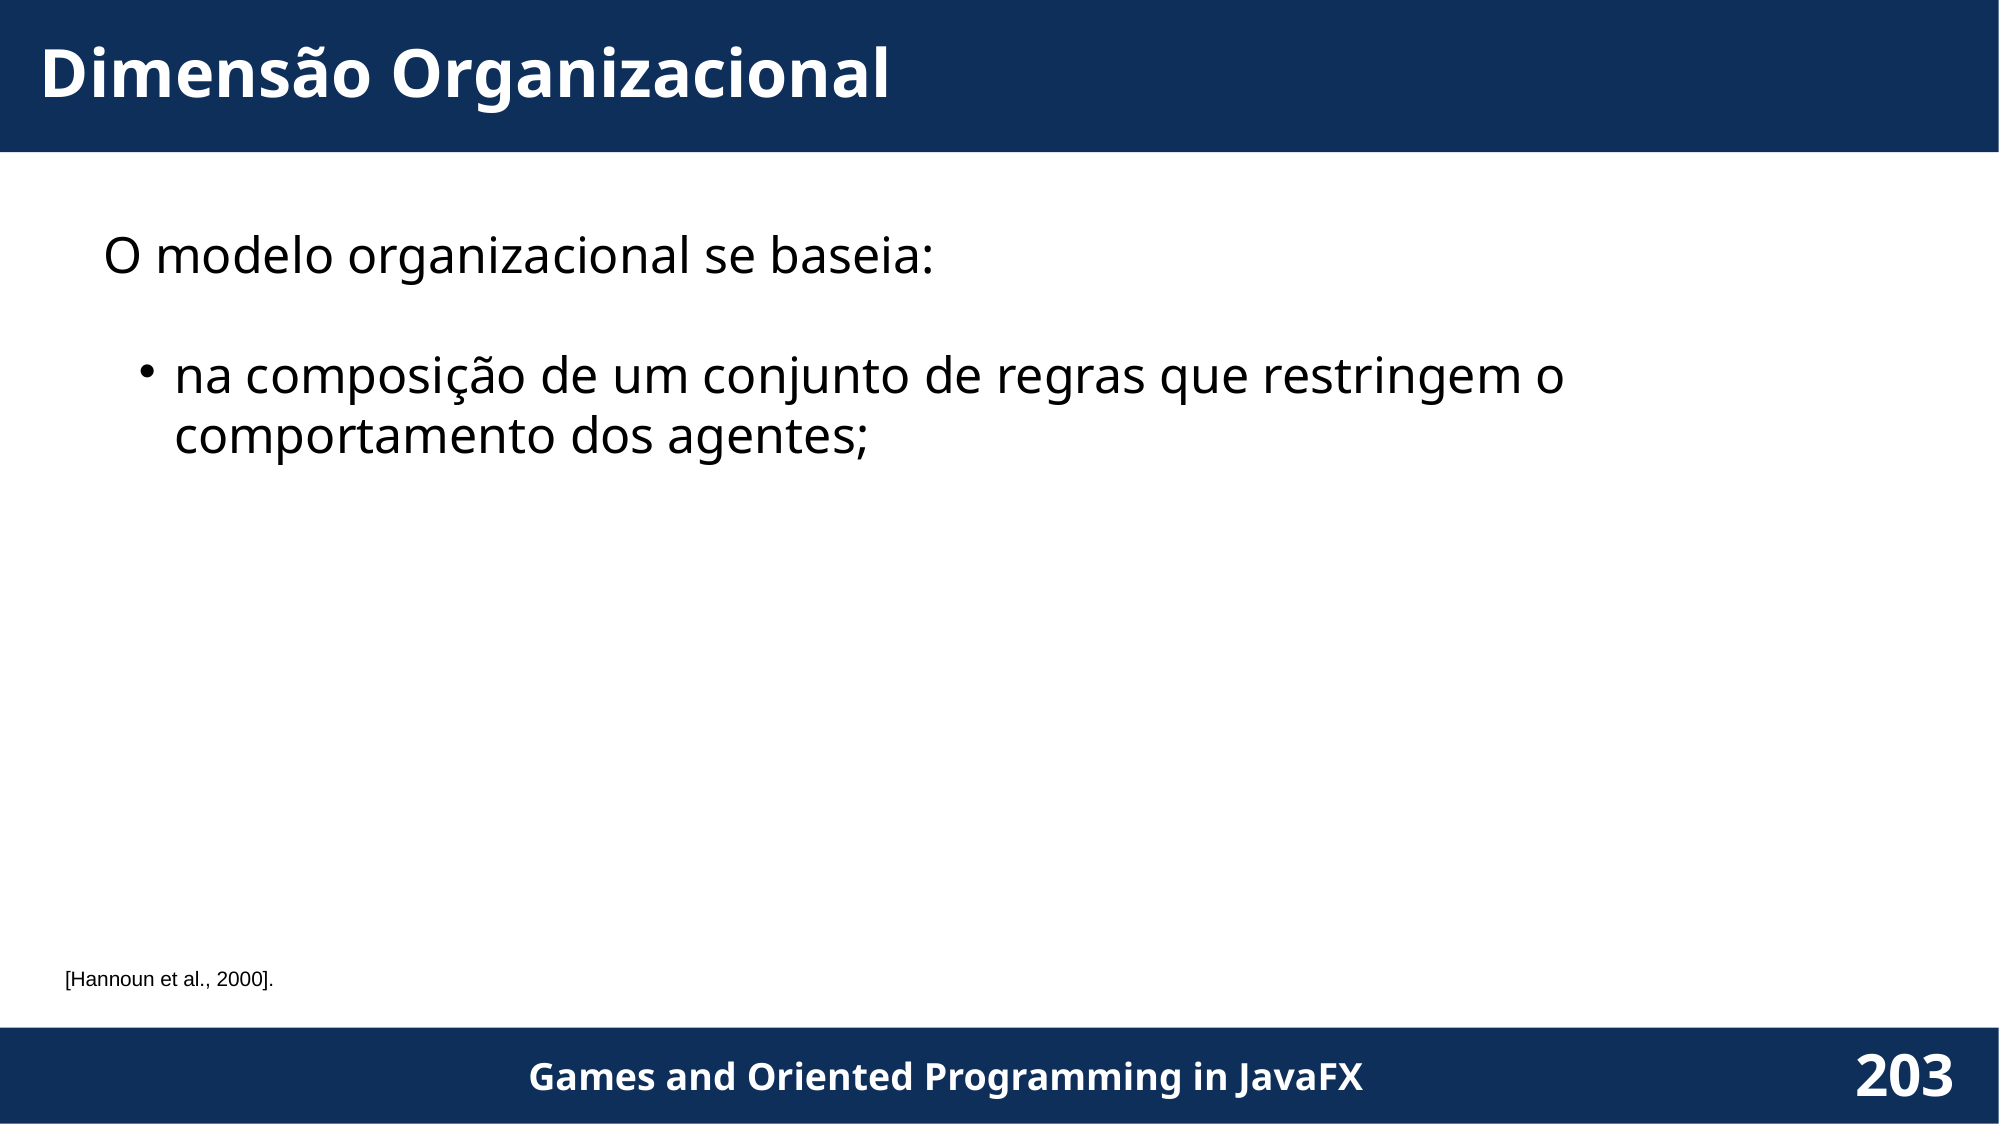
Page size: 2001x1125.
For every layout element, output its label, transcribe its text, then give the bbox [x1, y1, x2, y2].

text_box Dimensão Organizacional [25, 23, 1999, 119]
text_box O modelo organizacional se baseia: na composição de um conjunto de regras que restringem o comportamento dos agentes; [88, 216, 1949, 472]
text_box [Hannoun et al., 2000]. [50, 958, 1969, 999]
